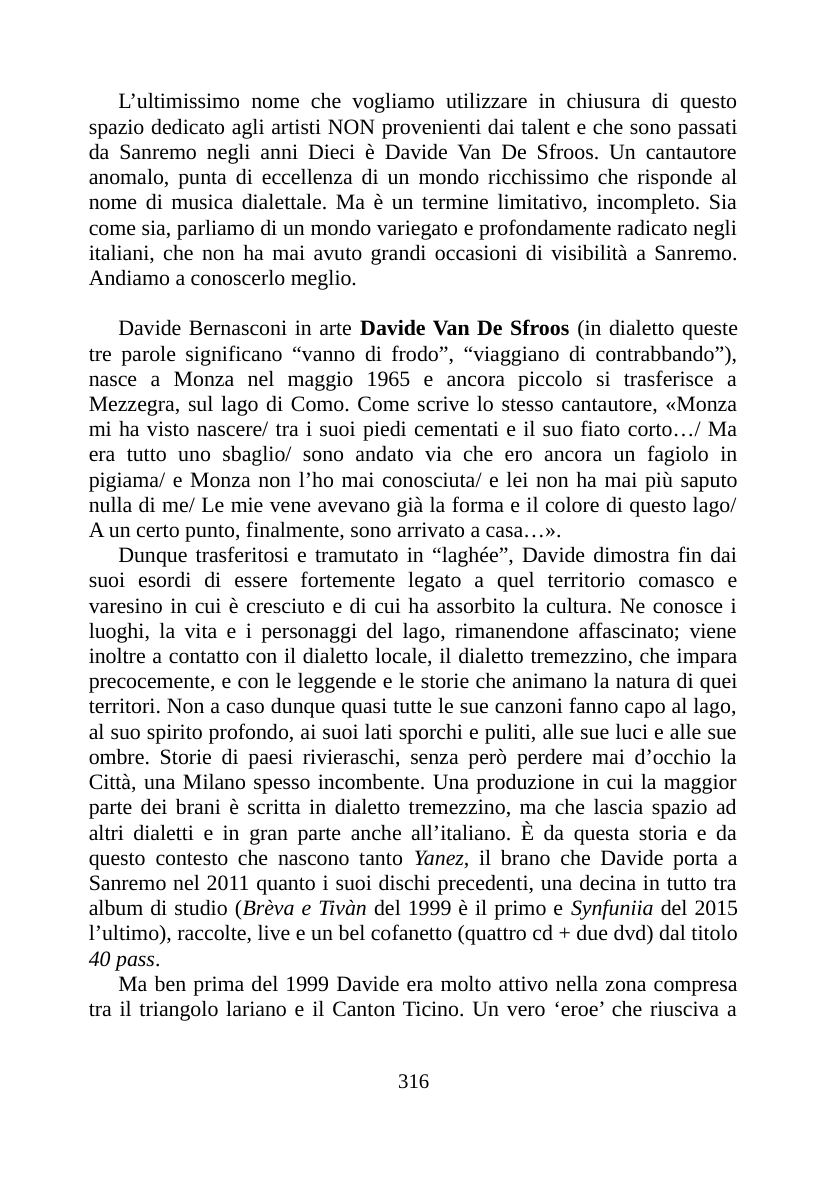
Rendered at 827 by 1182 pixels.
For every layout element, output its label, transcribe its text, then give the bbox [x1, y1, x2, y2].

text Dunque trasferitosi e tramutato in “laghée”, Davide dimostra fin dai suoi esordi di essere fortemente legato a quel territorio comasco e varesino in cui è cresciuto e di cui ha assorbito la cultura. Ne conosce i luoghi, la vita e i personaggi del lago, rimanendone affascinato; viene inoltre a contatto con il dialetto locale, il dialetto tremezzino, che impara precocemente, e con le leggende e le storie che animano la natura di quei territori. Non a caso dunque quasi tutte le sue canzoni fanno capo al lago, al suo spirito profondo, ai suoi lati sporchi e puliti, alle sue luci e alle sue ombre. Storie di paesi rivieraschi, senza però perdere mai d’occhio la Città, una Milano spesso incombente. Una produzione in cui la maggior parte dei brani è scritta in dialetto tremezzino, ma che lascia spazio ad altri dialetti e in gran parte anche all’italiano. È da questa storia e da questo contesto che nascono tanto Yanez, il brano che Davide porta a Sanremo nel 2011 quanto i suoi dischi precedenti, una decina in tutto tra album di studio (Brèva e Tivàn del 1999 è il primo e Synfuniia del 2015 l’ultimo), raccolte, live e un bel cofanetto (quattro cd + due dvd) dal titolo 40 pass. [88, 542, 738, 971]
text Ma ben prima del 1999 Davide era molto attivo nella zona compresa tra il triangolo lariano e il Canton Ticino. Un vero ‘eroe’ che riusciva a [88, 971, 738, 1021]
text Davide Bernasconi in arte Davide Van De Sfroos (in dialetto queste tre parole significano “vanno di frodo”, “viaggiano di contrabbando”), nasce a Monza nel maggio 1965 e ancora piccolo si trasferisce a Mezzegra, sul lago di Como. Come scrive lo stesso cantautore, «Monza mi ha visto nascere/ tra i suoi piedi cementati e il suo fiato corto…/ Ma era tutto uno sbaglio/ sono andato via che ero ancora un fagiolo in pigiama/ e Monza non l’ho mai conosciuta/ e lei non ha mai più saputo nulla di me/ Le mie vene avevano già la forma e il colore di questo lago/ A un certo punto, finalmente, sono arrivato a casa…». [88, 315, 738, 542]
text L’ultimissimo nome che vogliamo utilizzare in chiusura di questo spazio dedicato agli artisti NON provenienti dai talent e che sono passati da Sanremo negli anni Dieci è Davide Van De Sfroos. Un cantautore anomalo, punta di eccellenza di un mondo ricchissimo che risponde al nome di musica dialettale. Ma è un termine limitativo, incompleto. Sia come sia, parliamo di un mondo variegato e profondamente radicato negli italiani, che non ha mai avuto grandi occasioni di visibilità a Sanremo. Andiamo a conoscerlo meglio. [88, 88, 738, 290]
